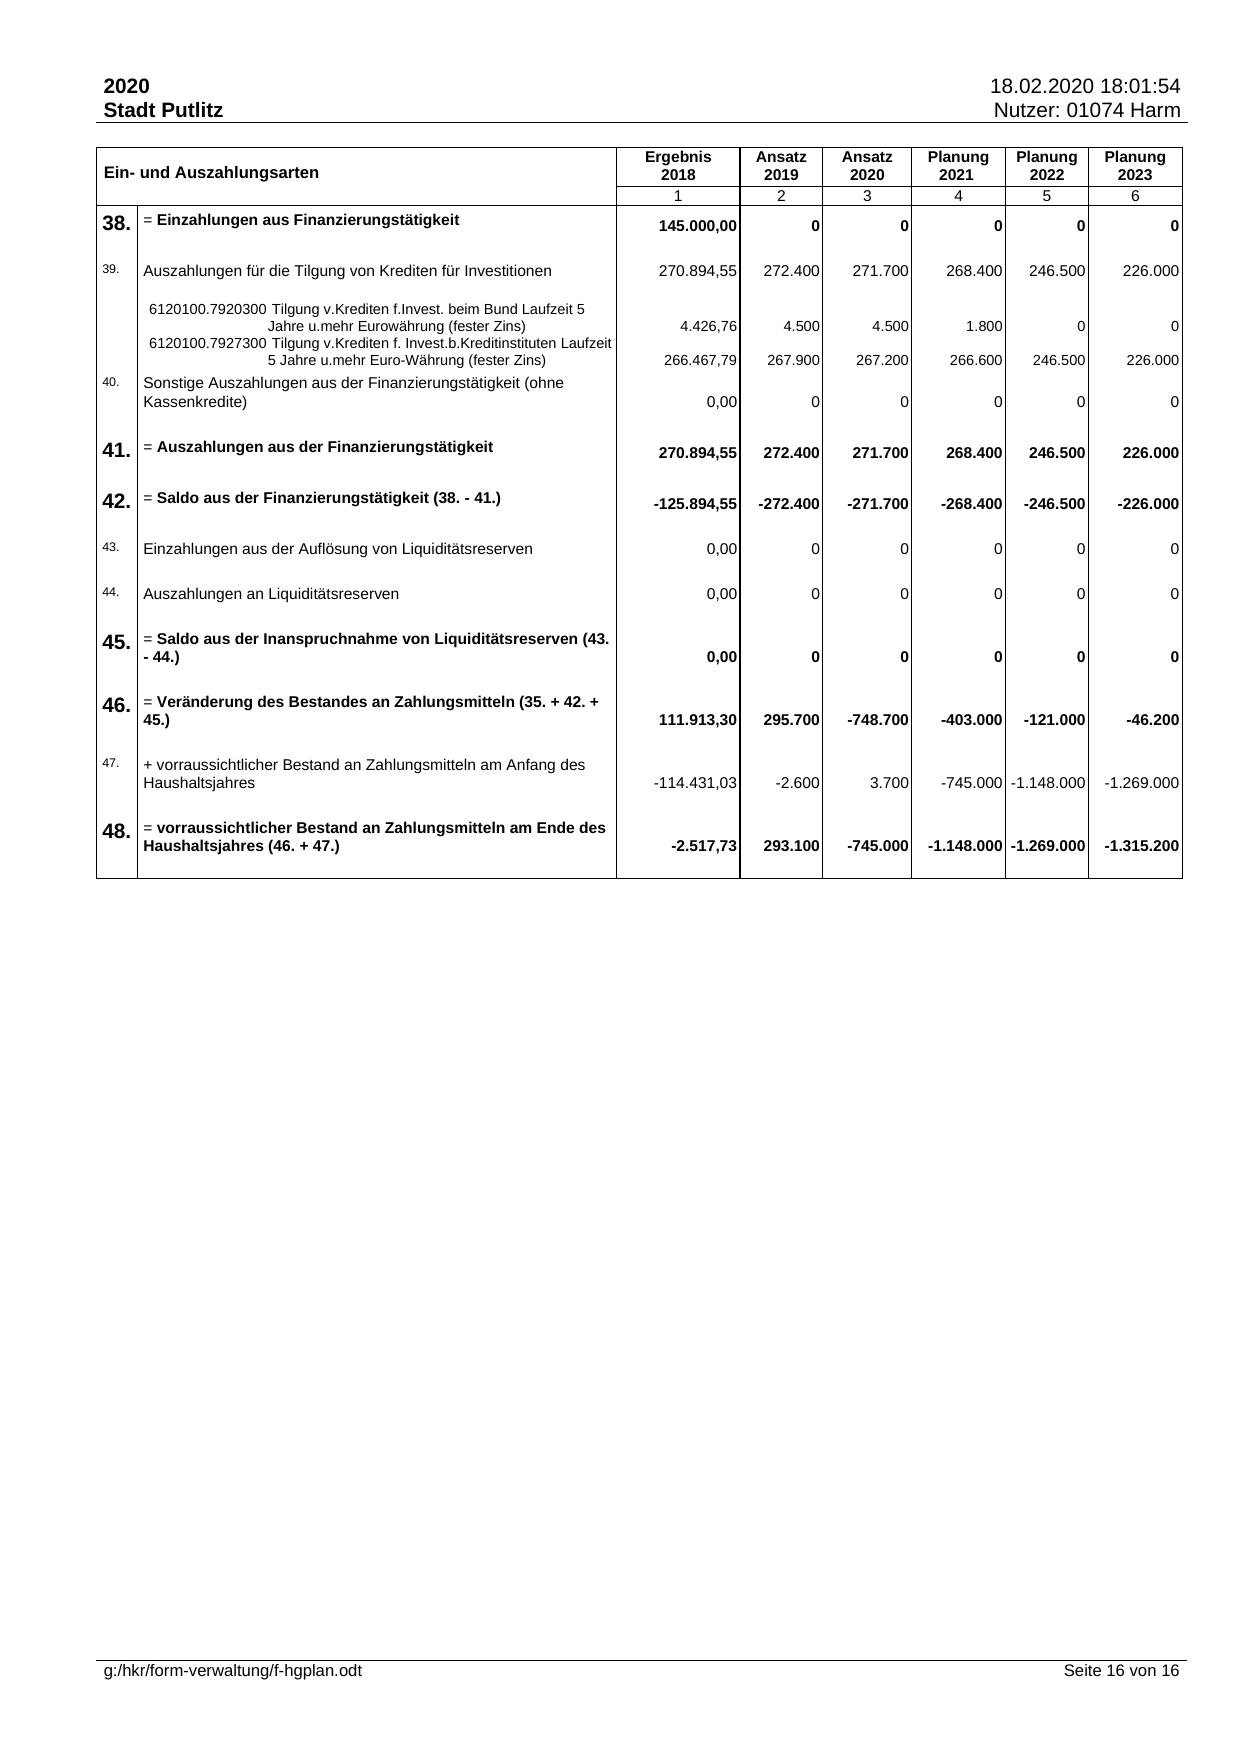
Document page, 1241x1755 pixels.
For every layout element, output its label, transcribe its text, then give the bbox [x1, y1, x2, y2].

table_cell 0 [823, 624, 911, 687]
table_cell = Saldo aus der Finanzierungstätigkeit (38. - 41.) [138, 482, 616, 533]
table_cell -1.148.000 [912, 813, 1005, 876]
table_cell 0 [1006, 624, 1088, 687]
table_cell 6 [1089, 187, 1182, 205]
table_cell 226.000 [1089, 431, 1182, 482]
table_cell 0,00 [617, 578, 739, 623]
table_cell 293.100 [741, 813, 822, 876]
table_cell Tilgung v.Krediten f.Invest. beim Bund Laufzeit 5 Jahre u.mehr Eurowährung (fester Zins) [267, 301, 616, 334]
table_cell 42. [97, 482, 137, 533]
table_cell 0 [1006, 533, 1088, 578]
table_cell 111.913,30 [617, 687, 739, 750]
table_cell -125.894,55 [617, 482, 739, 533]
table_cell 0 [741, 578, 822, 623]
table_cell 0,00 [617, 624, 739, 687]
table_header Planung 2022 [1006, 148, 1088, 186]
table_cell -745.000 [912, 750, 1005, 813]
table_cell 270.894,55 [617, 256, 739, 301]
table_cell 270.894,55 [617, 431, 739, 482]
table_cell -2.517,73 [617, 813, 739, 876]
table_header Ergebnis 2018 [617, 148, 739, 186]
table_cell 0,00 [617, 368, 739, 431]
table_cell 0 [823, 206, 911, 256]
table_cell 246.500 [1006, 335, 1088, 368]
table_cell 1 [617, 187, 739, 205]
table_cell 48. [97, 813, 137, 876]
table_cell 0 [912, 206, 1005, 256]
table_header Ansatz 2019 [741, 148, 822, 186]
table_cell 0 [912, 624, 1005, 687]
table_cell 0 [741, 206, 822, 256]
table_cell 6120100.7920300 [138, 301, 267, 334]
table_cell 0,00 [617, 533, 739, 578]
table_cell -1.269.000 [1006, 813, 1088, 876]
table_cell 0 [1089, 368, 1182, 431]
table_cell 246.500 [1006, 256, 1088, 301]
table_cell 0 [741, 533, 822, 578]
table_cell 3.700 [823, 750, 911, 813]
table_cell Auszahlungen an Liquiditätsreserven [138, 578, 616, 623]
table_cell 46. [97, 687, 137, 750]
table_cell 272.400 [741, 256, 822, 301]
table_cell -271.700 [823, 482, 911, 533]
table_cell 271.700 [823, 256, 911, 301]
table_cell Einzahlungen aus der Auflösung von Liquiditätsreserven [138, 533, 616, 578]
table_cell 246.500 [1006, 431, 1088, 482]
table_cell -46.200 [1089, 687, 1182, 750]
table_cell 268.400 [912, 256, 1005, 301]
table_header Ansatz 2020 [823, 148, 911, 186]
table_cell 44. [97, 578, 137, 623]
table_cell 47. [97, 750, 137, 813]
table_header Planung 2021 [912, 148, 1005, 186]
table_cell 45. [97, 624, 137, 687]
table_cell 4.500 [823, 301, 911, 334]
table_cell -114.431,03 [617, 750, 739, 813]
table_cell 0 [1089, 301, 1182, 334]
table_cell = Veränderung des Bestandes an Zahlungsmitteln (35. + 42. + 45.) [138, 687, 616, 750]
table_cell [97, 335, 137, 368]
table_cell 0 [823, 368, 911, 431]
table_cell -246.500 [1006, 482, 1088, 533]
table_cell 4.500 [741, 301, 822, 334]
table_cell -272.400 [741, 482, 822, 533]
table_cell 266.600 [912, 335, 1005, 368]
table_cell 0 [1089, 578, 1182, 623]
table_cell 38. [97, 206, 137, 256]
table_cell 268.400 [912, 431, 1005, 482]
table_cell 2 [741, 187, 822, 205]
table_cell 1.800 [912, 301, 1005, 334]
table_cell 0 [1006, 368, 1088, 431]
table_cell 4.426,76 [617, 301, 739, 334]
table_cell [97, 301, 137, 334]
table_cell 6120100.7927300 [138, 335, 267, 368]
table_cell 267.900 [741, 335, 822, 368]
table_cell = Saldo aus der Inanspruchnahme von Liquiditätsreserven (43. - 44.) [138, 624, 616, 687]
table_cell -268.400 [912, 482, 1005, 533]
table_cell 267.200 [823, 335, 911, 368]
table_cell 226.000 [1089, 256, 1182, 301]
table_cell 272.400 [741, 431, 822, 482]
table_cell 295.700 [741, 687, 822, 750]
table_cell -226.000 [1089, 482, 1182, 533]
table_cell 271.700 [823, 431, 911, 482]
table_cell = Auszahlungen aus der Finanzierungstätigkeit [138, 431, 616, 482]
table_cell 0 [1006, 206, 1088, 256]
table_cell 145.000,00 [617, 206, 739, 256]
table_cell Tilgung v.Krediten f. Invest.b.Kreditinstituten Laufzeit 5 Jahre u.mehr Euro-Währung (fester Zins) [267, 335, 616, 368]
table_cell -1.269.000 [1089, 750, 1182, 813]
table_cell 0 [1089, 533, 1182, 578]
table_cell 0 [1089, 624, 1182, 687]
table_cell -745.000 [823, 813, 911, 876]
table_cell -1.315.200 [1089, 813, 1182, 876]
table_cell = Einzahlungen aus Finanzierungstätigkeit [138, 206, 616, 256]
table_cell = vorraussichtlicher Bestand an Zahlungsmitteln am Ende des Haushaltsjahres (46. + 47.) [138, 813, 616, 876]
table_cell 0 [1089, 206, 1182, 256]
table_cell -121.000 [1006, 687, 1088, 750]
table_cell 0 [823, 533, 911, 578]
table_cell 4 [912, 187, 1005, 205]
table_cell 3 [823, 187, 911, 205]
table_cell + vorraussichtlicher Bestand an Zahlungsmitteln am Anfang des Haushaltsjahres [138, 750, 616, 813]
table_cell Auszahlungen für die Tilgung von Krediten für Investitionen [138, 256, 616, 301]
table_cell 0 [823, 578, 911, 623]
table_cell Sonstige Auszahlungen aus der Finanzierungstätigkeit (ohne Kassenkredite) [138, 368, 616, 431]
table_cell -2.600 [741, 750, 822, 813]
table_header Planung 2023 [1089, 148, 1182, 186]
table_cell 0 [741, 368, 822, 431]
table_cell 0 [912, 533, 1005, 578]
table_cell 0 [1006, 301, 1088, 334]
table_cell 39. [97, 256, 137, 301]
table_cell 43. [97, 533, 137, 578]
table_cell 0 [1006, 578, 1088, 623]
table_cell 40. [97, 368, 137, 431]
table_cell 0 [912, 368, 1005, 431]
table_cell 0 [912, 578, 1005, 623]
table_cell 41. [97, 431, 137, 482]
table_cell 5 [1006, 187, 1088, 205]
table_cell 0 [741, 624, 822, 687]
table_cell 266.467,79 [617, 335, 739, 368]
table_header Ein- und Auszahlungsarten [97, 148, 616, 205]
table_cell -403.000 [912, 687, 1005, 750]
table_cell -1.148.000 [1006, 750, 1088, 813]
table_cell 226.000 [1089, 335, 1182, 368]
table_cell -748.700 [823, 687, 911, 750]
